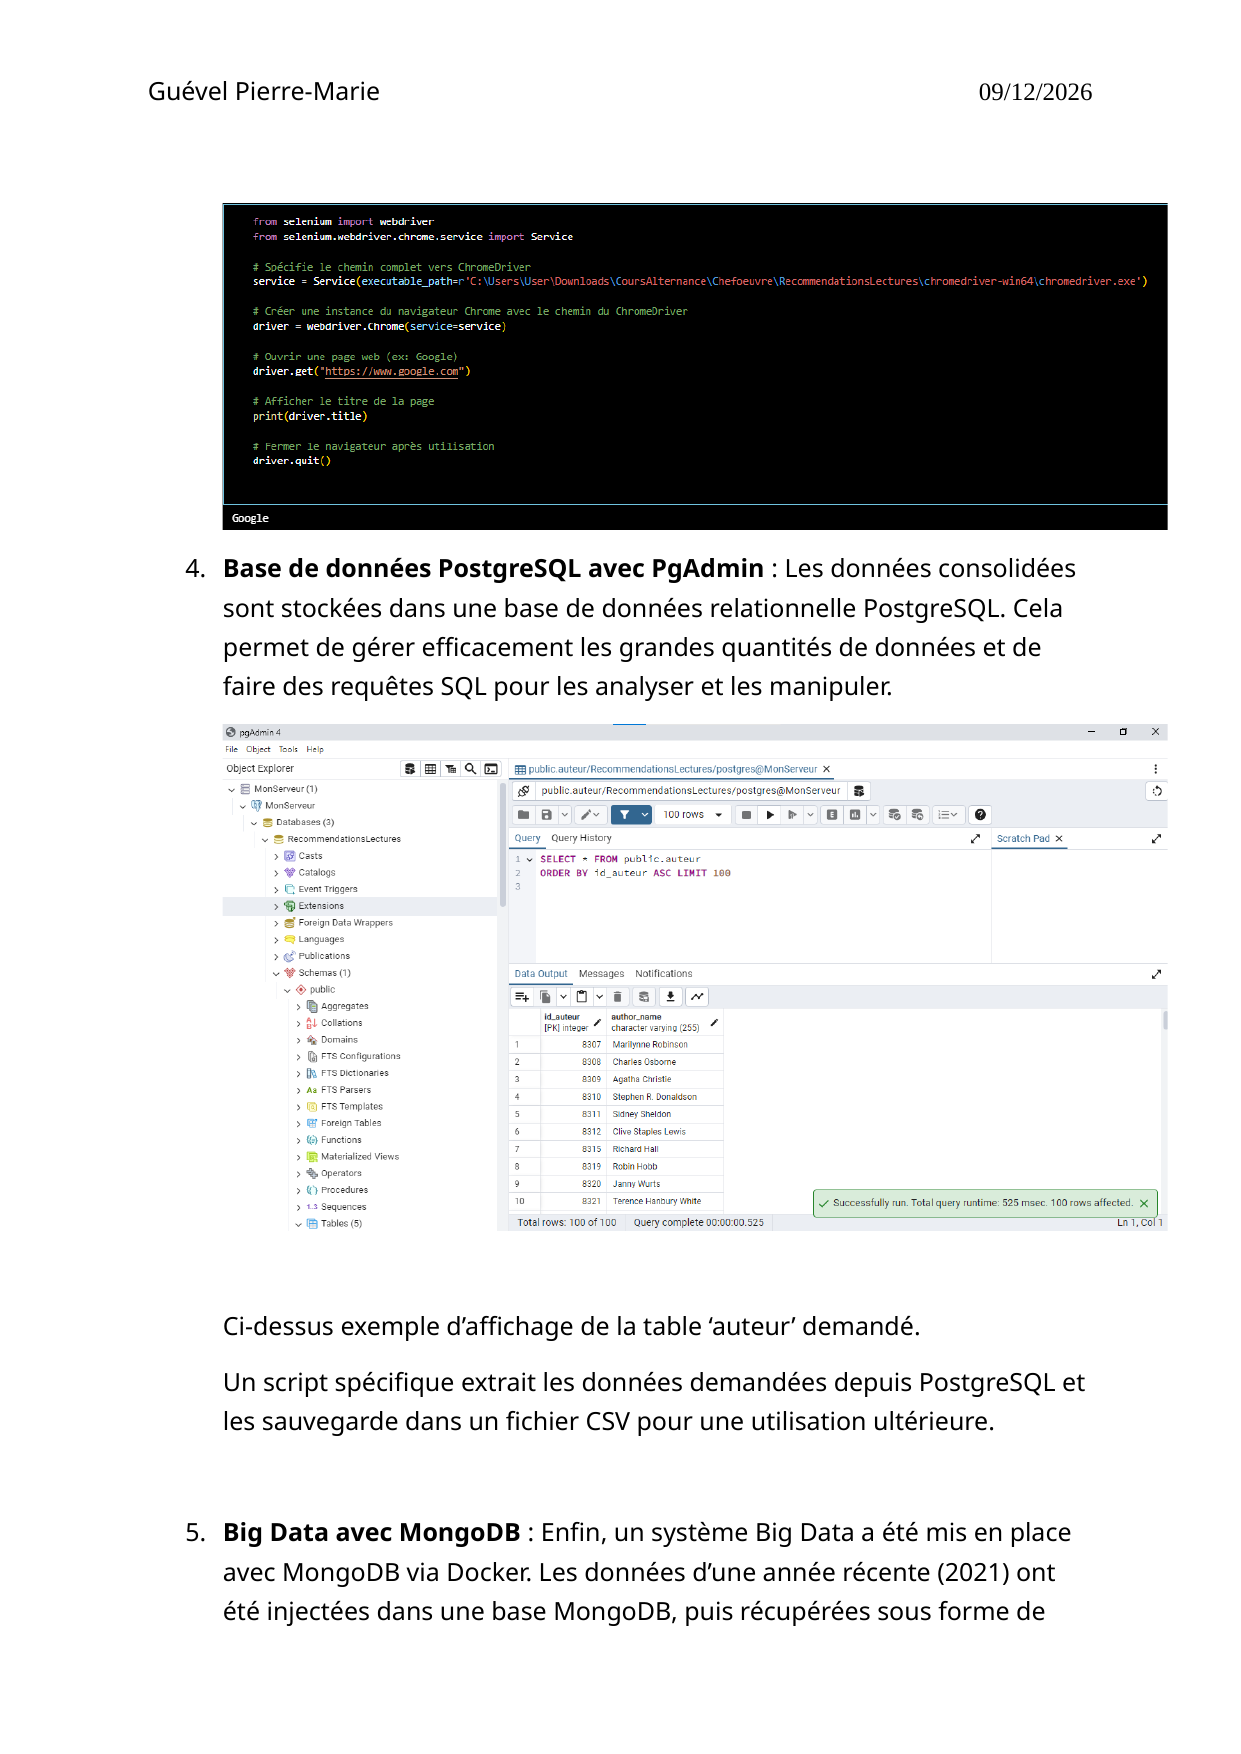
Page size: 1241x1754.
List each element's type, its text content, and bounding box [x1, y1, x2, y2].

list Big Data avec MongoDB : Enfin, un système Big Data a été mis en place avec MongoDB via Docker. Les données d’une année récente (2021) ont été injectées dans une base MongoDB, puis récupérées sous forme de [185, 1515, 1093, 1627]
text Ci-dessus exemple d’affichage de la table ‘auteur’ demandé. [223, 1308, 1093, 1342]
list Base de données PostgreSQL avec PgAdmin : Les données consolidées sont stockées dans une base de données relationnelle PostgreSQL. Cela permet de gérer efficacement les grandes quantités de données et de faire des requêtes SQL pour les analyser et les manipuler. [185, 551, 1093, 703]
text Un script spécifique extrait les données demandées depuis PostgreSQL et les sauvegarde dans un fichier CSV pour une utilisation ultérieure. [223, 1364, 1093, 1437]
